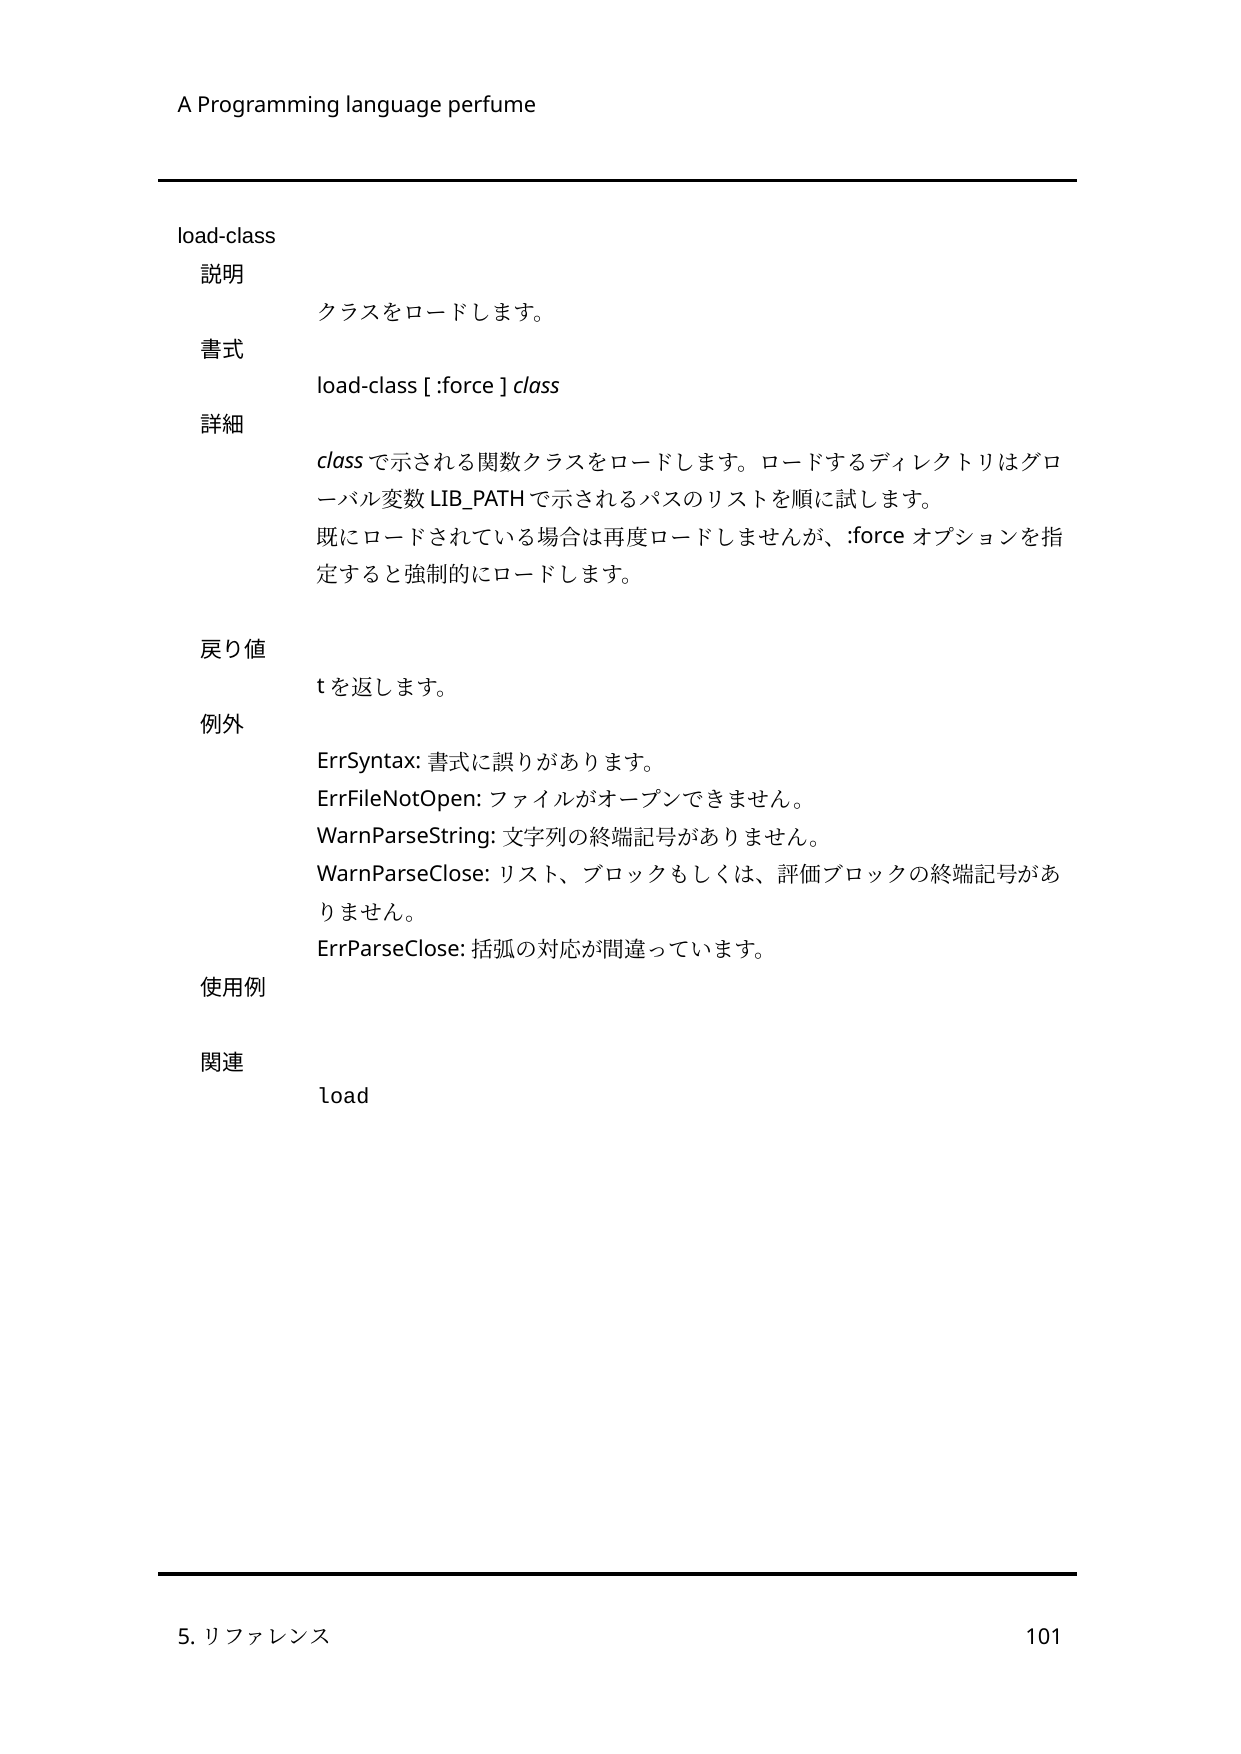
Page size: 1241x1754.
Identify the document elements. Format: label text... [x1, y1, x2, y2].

table_header 説明 [200, 254, 317, 329]
table_cell tを返します。 [317, 604, 1063, 704]
subtitle load-class [177, 217, 1063, 254]
table_cell 例外 [200, 704, 317, 967]
table_cell ErrSyntax: 書式に誤りがあります。 ErrFileNotOpen: ファイルがオープンできません。 WarnParseString: 文字列の終端記号がありません。 WarnParseClose: リスト、ブロックもしくは、評価ブロックの終端記号がありません。 ErrParseClose: 括弧の対応が間違っています。 [317, 704, 1063, 967]
table_header クラスをロードします。 [317, 254, 1063, 329]
table_cell load [317, 1042, 1063, 1129]
table_cell [317, 967, 1063, 1042]
table_cell 詳細 [200, 404, 317, 604]
table_cell 書式 [200, 329, 317, 404]
table_cell 関連 [200, 1042, 317, 1129]
table_cell 戻り値 [200, 604, 317, 704]
table_cell 使用例 [200, 967, 317, 1042]
table_cell load-class [ :force ] class [317, 329, 1063, 404]
table_cell classで示される関数クラスをロードします。ロードするディレクトリはグローバル変数LIB_PATHで示されるパスのリストを順に試します。 既にロードされている場合は再度ロードしませんが、:force オプションを指定すると強制的にロードします。 [317, 404, 1063, 604]
